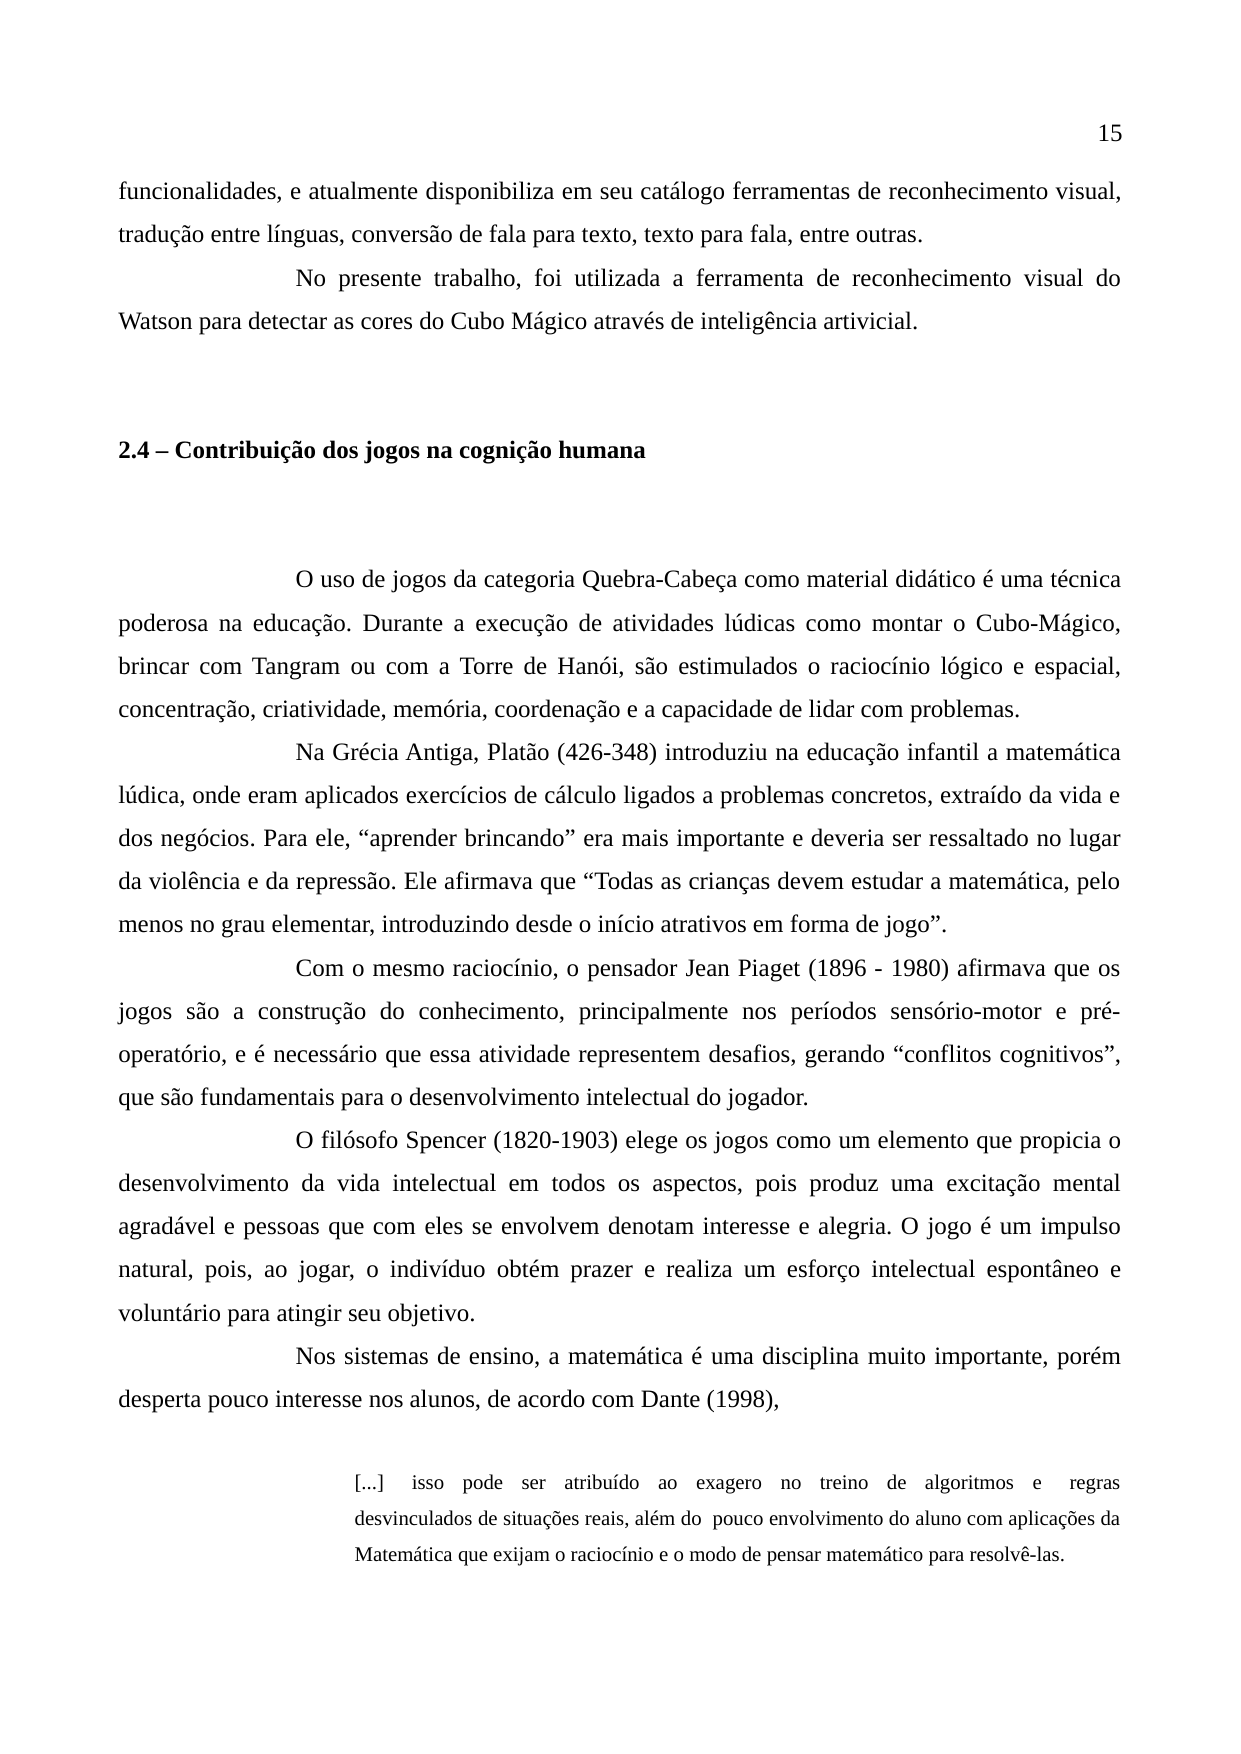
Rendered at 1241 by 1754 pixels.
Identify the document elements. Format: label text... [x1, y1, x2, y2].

text No presente trabalho, foi utilizada a ferramenta de reconhecimento visual do Watson para detectar as cores do Cubo Mágico através de inteligência artivicial. [118, 263, 1122, 334]
text 2.4 – Contribuição dos jogos na cognição humana [118, 435, 1122, 464]
text Com o mesmo raciocínio, o pensador Jean Piaget (1896 - 1980) afirmava que os jogos são a construção do conhecimento, principalmente nos períodos sensório-motor e pré-operatório, e é necessário que essa atividade representem desafios, gerando “conflitos cognitivos”, que são fundamentais para o desenvolvimento intelectual do jogador. [118, 953, 1122, 1111]
text [...] isso pode ser atribuído ao exagero no treino de algoritmos e regras desvinculados de situações reais, além do pouco envolvimento do aluno com aplicações da Matemática que exijam o raciocínio e o modo de pensar matemático para resolvê-las. [354, 1470, 1122, 1566]
text Na Grécia Antiga, Platão (426-348) introduziu na educação infantil a matemática lúdica, onde eram aplicados exercícios de cálculo ligados a problemas concretos, extraído da vida e dos negócios. Para ele, “aprender brincando” era mais importante e deveria ser ressaltado no lugar da violência e da repressão. Ele afirmava que “Todas as crianças devem estudar a matemática, pelo menos no grau elementar, introduzindo desde o início atrativos em forma de jogo”. [118, 737, 1122, 938]
text Nos sistemas de ensino, a matemática é uma disciplina muito importante, porém desperta pouco interesse nos alunos, de acordo com Dante (1998), [118, 1341, 1122, 1413]
text O filósofo Spencer (1820-1903) elege os jogos como um elemento que propicia o desenvolvimento da vida intelectual em todos os aspectos, pois produz uma excitação mental agradável e pessoas que com eles se envolvem denotam interesse e alegria. O jogo é um impulso natural, pois, ao jogar, o indivíduo obtém prazer e realiza um esforço intelectual espontâneo e voluntário para atingir seu objetivo. [118, 1125, 1122, 1326]
text funcionalidades, e atualmente disponibiliza em seu catálogo ferramentas de reconhecimento visual, tradução entre línguas, conversão de fala para texto, texto para fala, entre outras. [118, 176, 1122, 248]
text O uso de jogos da categoria Quebra-Cabeça como material didático é uma técnica poderosa na educação. Durante a execução de atividades lúdicas como montar o Cubo-Mágico, brincar com Tangram ou com a Torre de Hanói, são estimulados o raciocínio lógico e espacial, concentração, criatividade, memória, coordenação e a capacidade de lidar com problemas. [118, 564, 1122, 723]
